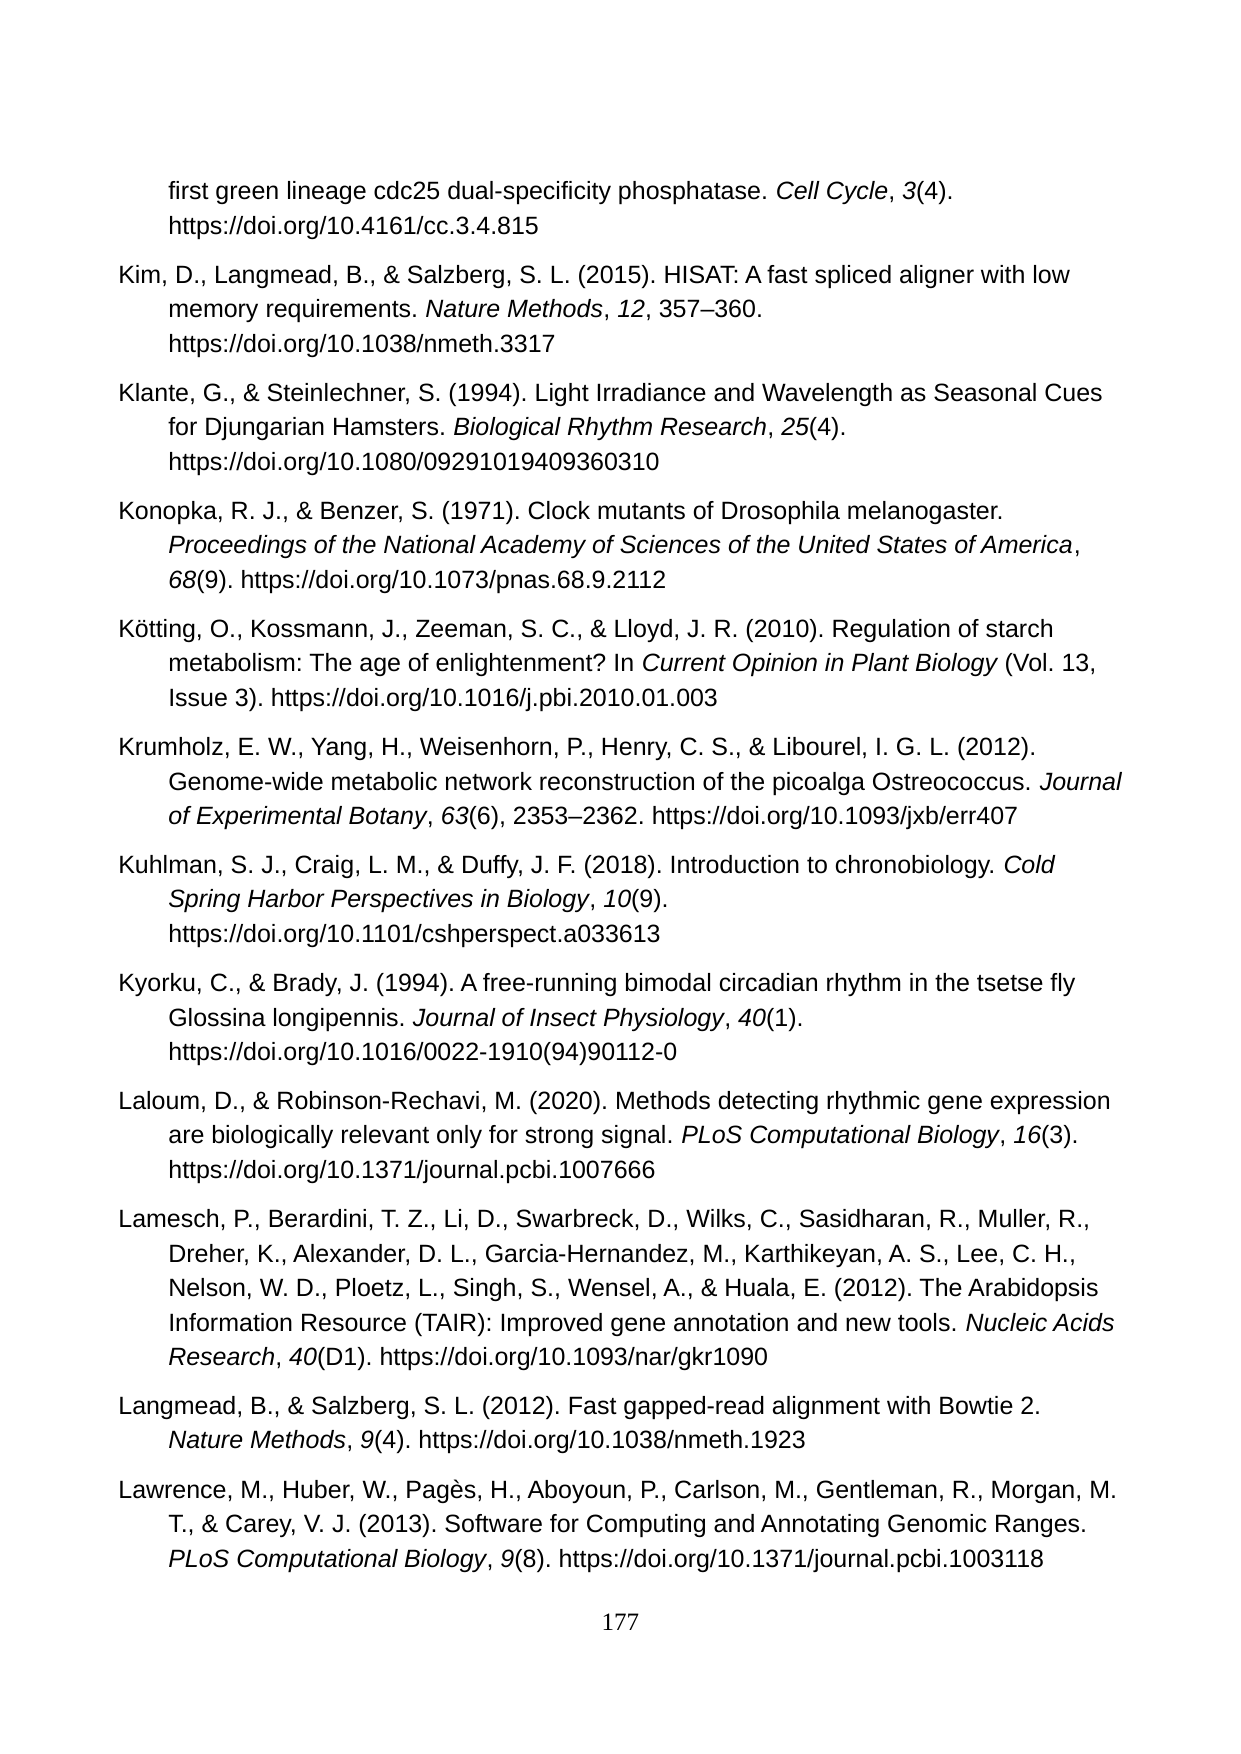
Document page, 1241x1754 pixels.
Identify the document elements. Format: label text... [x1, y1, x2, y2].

text Klante, G., & Steinlechner, S. (1994). Light Irradiance and Wavelength as Seasonal Cues for Djungarian Hamsters. Biological Rhythm Research, 25(4). https://doi.org/10.1080/09291019409360310 [118, 378, 1122, 476]
text Lawrence, M., Huber, W., Pagès, H., Aboyoun, P., Carlson, M., Gentleman, R., Morgan, M. T., & Carey, V. J. (2013). Software for Computing and Annotating Genomic Ranges. PLoS Computational Biology, 9(8). https://doi.org/10.1371/journal.pcbi.1003118 [118, 1474, 1122, 1572]
text Kim, D., Langmead, B., & Salzberg, S. L. (2015). HISAT: A fast spliced aligner with low memory requirements. Nature Methods, 12, 357–360. https://doi.org/10.1038/nmeth.3317 [118, 260, 1122, 358]
text Krumholz, E. W., Yang, H., Weisenhorn, P., Henry, C. S., & Libourel, I. G. L. (2012). Genome-wide metabolic network reconstruction of the picoalga Ostreococcus. Journal of Experimental Botany, 63(6), 2353–2362. https://doi.org/10.1093/jxb/err407 [118, 732, 1122, 830]
text Kyorku, C., & Brady, J. (1994). A free-running bimodal circadian rhythm in the tsetse fly Glossina longipennis. Journal of Insect Physiology, 40(1). https://doi.org/10.1016/0022-1910(94)90112-0 [118, 968, 1122, 1066]
text Laloum, D., & Robinson-Rechavi, M. (2020). Methods detecting rhythmic gene expression are biologically relevant only for strong signal. PLoS Computational Biology, 16(3). https://doi.org/10.1371/journal.pcbi.1007666 [118, 1086, 1122, 1184]
text first green lineage cdc25 dual-specificity phosphatase. Cell Cycle, 3(4). https://doi.org/10.4161/cc.3.4.815 [118, 176, 1122, 239]
text Konopka, R. J., & Benzer, S. (1971). Clock mutants of Drosophila melanogaster. Proceedings of the National Academy of Sciences of the United States of America, 68(9). https://doi.org/10.1073/pnas.68.9.2112 [118, 496, 1122, 594]
text Lamesch, P., Berardini, T. Z., Li, D., Swarbreck, D., Wilks, C., Sasidharan, R., Muller, R., Dreher, K., Alexander, D. L., Garcia-Hernandez, M., Karthikeyan, A. S., Lee, C. H., Nelson, W. D., Ploetz, L., Singh, S., Wensel, A., & Huala, E. (2012). The Arabidopsis Information Resource (TAIR): Improved gene annotation and new tools. Nucleic Acids Research, 40(D1). https://doi.org/10.1093/nar/gkr1090 [118, 1204, 1122, 1371]
text Kuhlman, S. J., Craig, L. M., & Duffy, J. F. (2018). Introduction to chronobiology. Cold Spring Harbor Perspectives in Biology, 10(9). https://doi.org/10.1101/cshperspect.a033613 [118, 850, 1122, 948]
text Langmead, B., & Salzberg, S. L. (2012). Fast gapped-read alignment with Bowtie 2. Nature Methods, 9(4). https://doi.org/10.1038/nmeth.1923 [118, 1391, 1122, 1454]
text Kötting, O., Kossmann, J., Zeeman, S. C., & Lloyd, J. R. (2010). Regulation of starch metabolism: The age of enlightenment? In Current Opinion in Plant Biology (Vol. 13, Issue 3). https://doi.org/10.1016/j.pbi.2010.01.003 [118, 614, 1122, 712]
